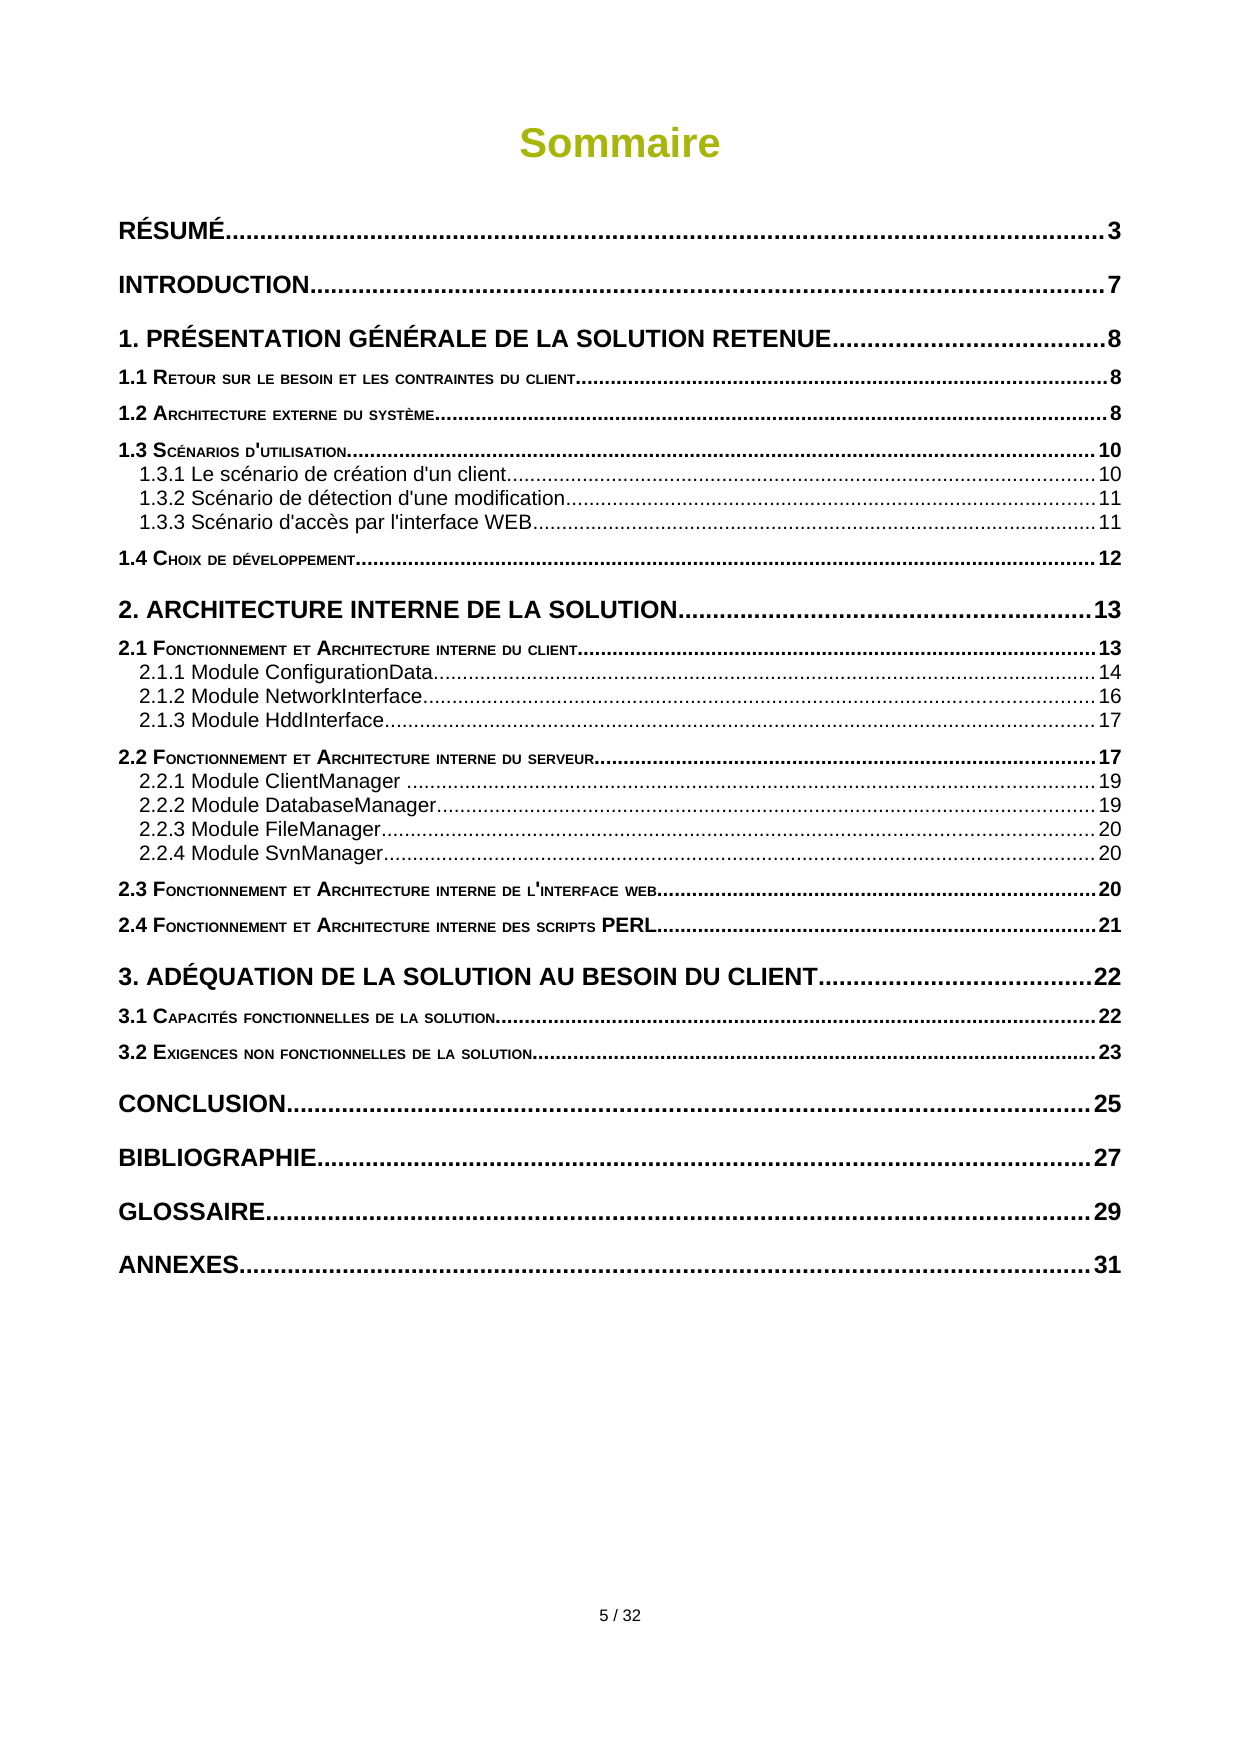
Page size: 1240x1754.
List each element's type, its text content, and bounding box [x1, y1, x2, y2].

text 3.2 Exigences non fonctionnelles de la solution 23 [118, 1040, 1121, 1064]
text 2.2 Fonctionnement et Architecture interne du serveur 17 [118, 744, 1121, 768]
text 1.4 Choix de développement 12 [118, 546, 1121, 570]
text 2.4 Fonctionnement et Architecture interne des scripts PERL 21 [118, 913, 1121, 937]
text 2.2.1 Module ClientManager 19 [139, 768, 1121, 792]
text Résumé 3 [118, 216, 1121, 245]
text 2.1.1 Module ConfigurationData 14 [139, 660, 1121, 684]
text 2.2.3 Module FileManager 20 [139, 816, 1121, 840]
text 3. Adéquation de la solution au besoin du client 22 [118, 962, 1121, 991]
text 1. Présentation générale de la solution retenue 8 [118, 323, 1121, 352]
text 2.1.3 Module HddInterface 17 [139, 708, 1121, 732]
text 2.1.2 Module NetworkInterface 16 [139, 684, 1121, 708]
text 1.3 Scénarios d'utilisation 10 [118, 438, 1121, 462]
text 2.3 Fonctionnement et Architecture interne de l'interface web 20 [118, 877, 1121, 901]
text Glossaire 29 [118, 1196, 1121, 1225]
text 1.2 Architecture externe du système 8 [118, 401, 1121, 425]
subtitle Sommaire [118, 118, 1121, 166]
text 2.2.2 Module DatabaseManager 19 [139, 792, 1121, 816]
text 1.3.1 Le scénario de création d'un client 10 [139, 462, 1121, 486]
text 2.2.4 Module SvnManager 20 [139, 840, 1121, 864]
text 3.1 Capacités fonctionnelles de la solution 22 [118, 1003, 1121, 1027]
text Conclusion 25 [118, 1089, 1121, 1118]
text Bibliographie 27 [118, 1143, 1121, 1171]
text 1.3.2 Scénario de détection d'une modification 11 [139, 486, 1121, 509]
text Introduction 7 [118, 270, 1121, 298]
text 1.1 Retour sur le besoin et les contraintes du client 8 [118, 365, 1121, 389]
text 2.1 Fonctionnement et Architecture interne du client 13 [118, 636, 1121, 660]
text Annexes 31 [118, 1250, 1121, 1279]
text 1.3.3 Scénario d'accès par l'interface WEB 11 [139, 509, 1121, 533]
text 2. Architecture interne de la solution 13 [118, 595, 1121, 624]
